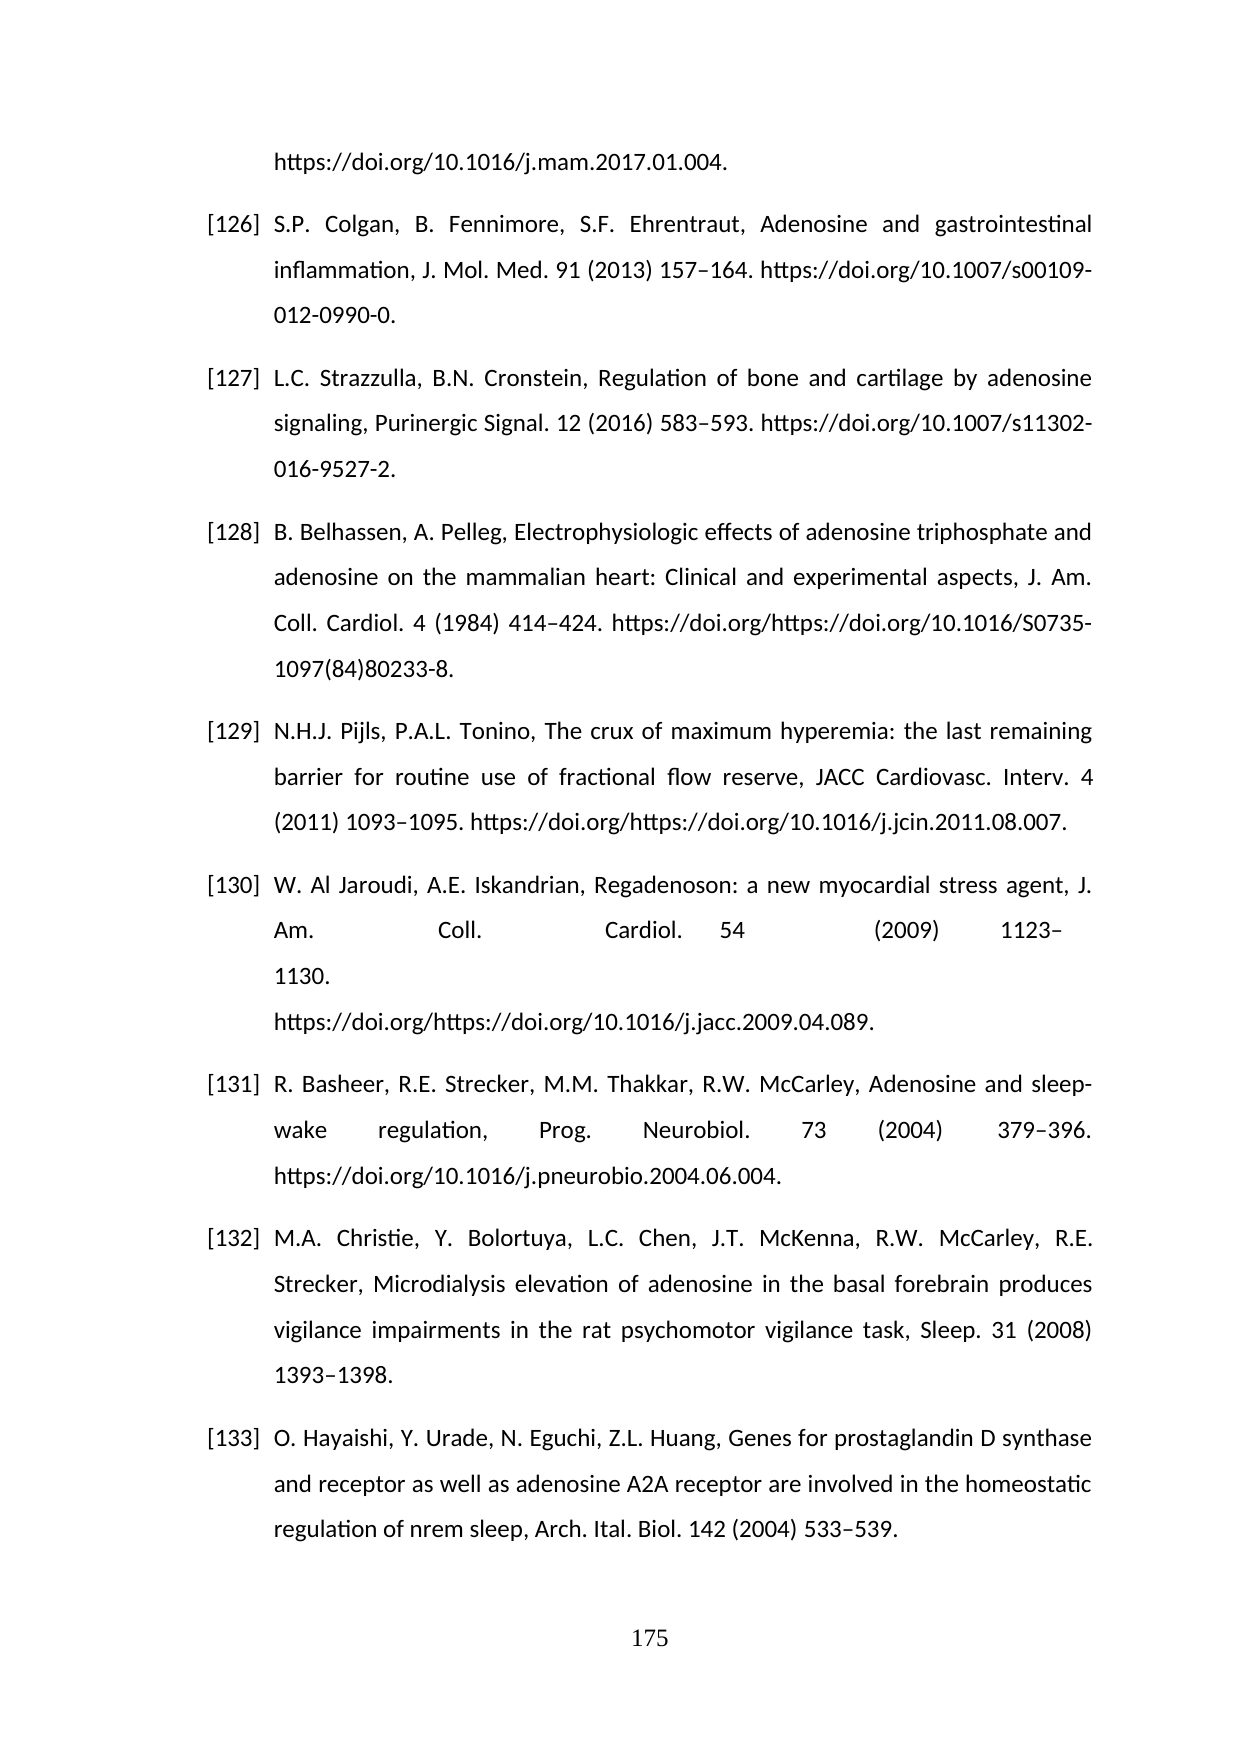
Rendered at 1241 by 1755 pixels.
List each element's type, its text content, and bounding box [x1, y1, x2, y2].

list O. Hayaishi, Y. Urade, N. Eguchi, Z.L. Huang, Genes for prostaglandin D synthase and receptor as well as adenosine A2A receptor are involved in the homeostatic regulation of nrem sleep, Arch. Ital. Biol. 142 (2004) 533–539. [207, 1422, 1093, 1544]
list B. Belhassen, A. Pelleg, Electrophysiologic effects of adenosine triphosphate and adenosine on the mammalian heart: Clinical and experimental aspects, J. Am. Coll. Cardiol. 4 (1984) 414–424. https://doi.org/https://doi.org/10.1016/S0735- 1097(84)80233-8. [207, 516, 1093, 683]
list N.H.J. Pijls, P.A.L. Tonino, The crux of maximum hyperemia: the last remaining barrier for routine use of fractional flow reserve, JACC Cardiovasc. Interv. 4 (2011) 1093–1095. https://doi.org/https://doi.org/10.1016/j.jcin.2011.08.007. [207, 715, 1094, 837]
list L.C. Strazzulla, B.N. Cronstein, Regulation of bone and cartilage by adenosine signaling, Purinergic Signal. 12 (2016) 583–593. https://doi.org/10.1007/s11302- 016-9527-2. [207, 362, 1094, 484]
list M.A. Christie, Y. Bolortuya, L.C. Chen, J.T. McKenna, R.W. McCarley, R.E. Strecker, Microdialysis elevation of adenosine in the basal forebrain produces vigilance impairments in the rat psychomotor vigilance task, Sleep. 31 (2008) 1393–1398. [207, 1222, 1093, 1390]
list R. Basheer, R.E. Strecker, M.M. Thakkar, R.W. McCarley, Adenosine and sleep- wake regulation, Prog. Neurobiol. 73 (2004) 379–396. [207, 1068, 1094, 1145]
list S.P. Colgan, B. Fennimore, S.F. Ehrentraut, Adenosine and gastrointestinal inflammation, J. Mol. Med. 91 (2013) 157–164. https://doi.org/10.1007/s00109- 012-0990-0. [207, 208, 1094, 330]
text https://doi.org/10.1016/j.pneurobio.2004.06.004. [273, 1160, 1105, 1191]
list W. Al Jaroudi, A.E. Iskandrian, Regadenoson: a new myocardial stress agent, J. Am. Coll. Cardiol. 54 (2009) 1123–1130. [207, 869, 1094, 991]
text https://doi.org/10.1016/j.mam.2017.01.004. [273, 146, 1105, 176]
text https://doi.org/https://doi.org/10.1016/j.jacc.2009.04.089. [273, 1006, 1105, 1037]
